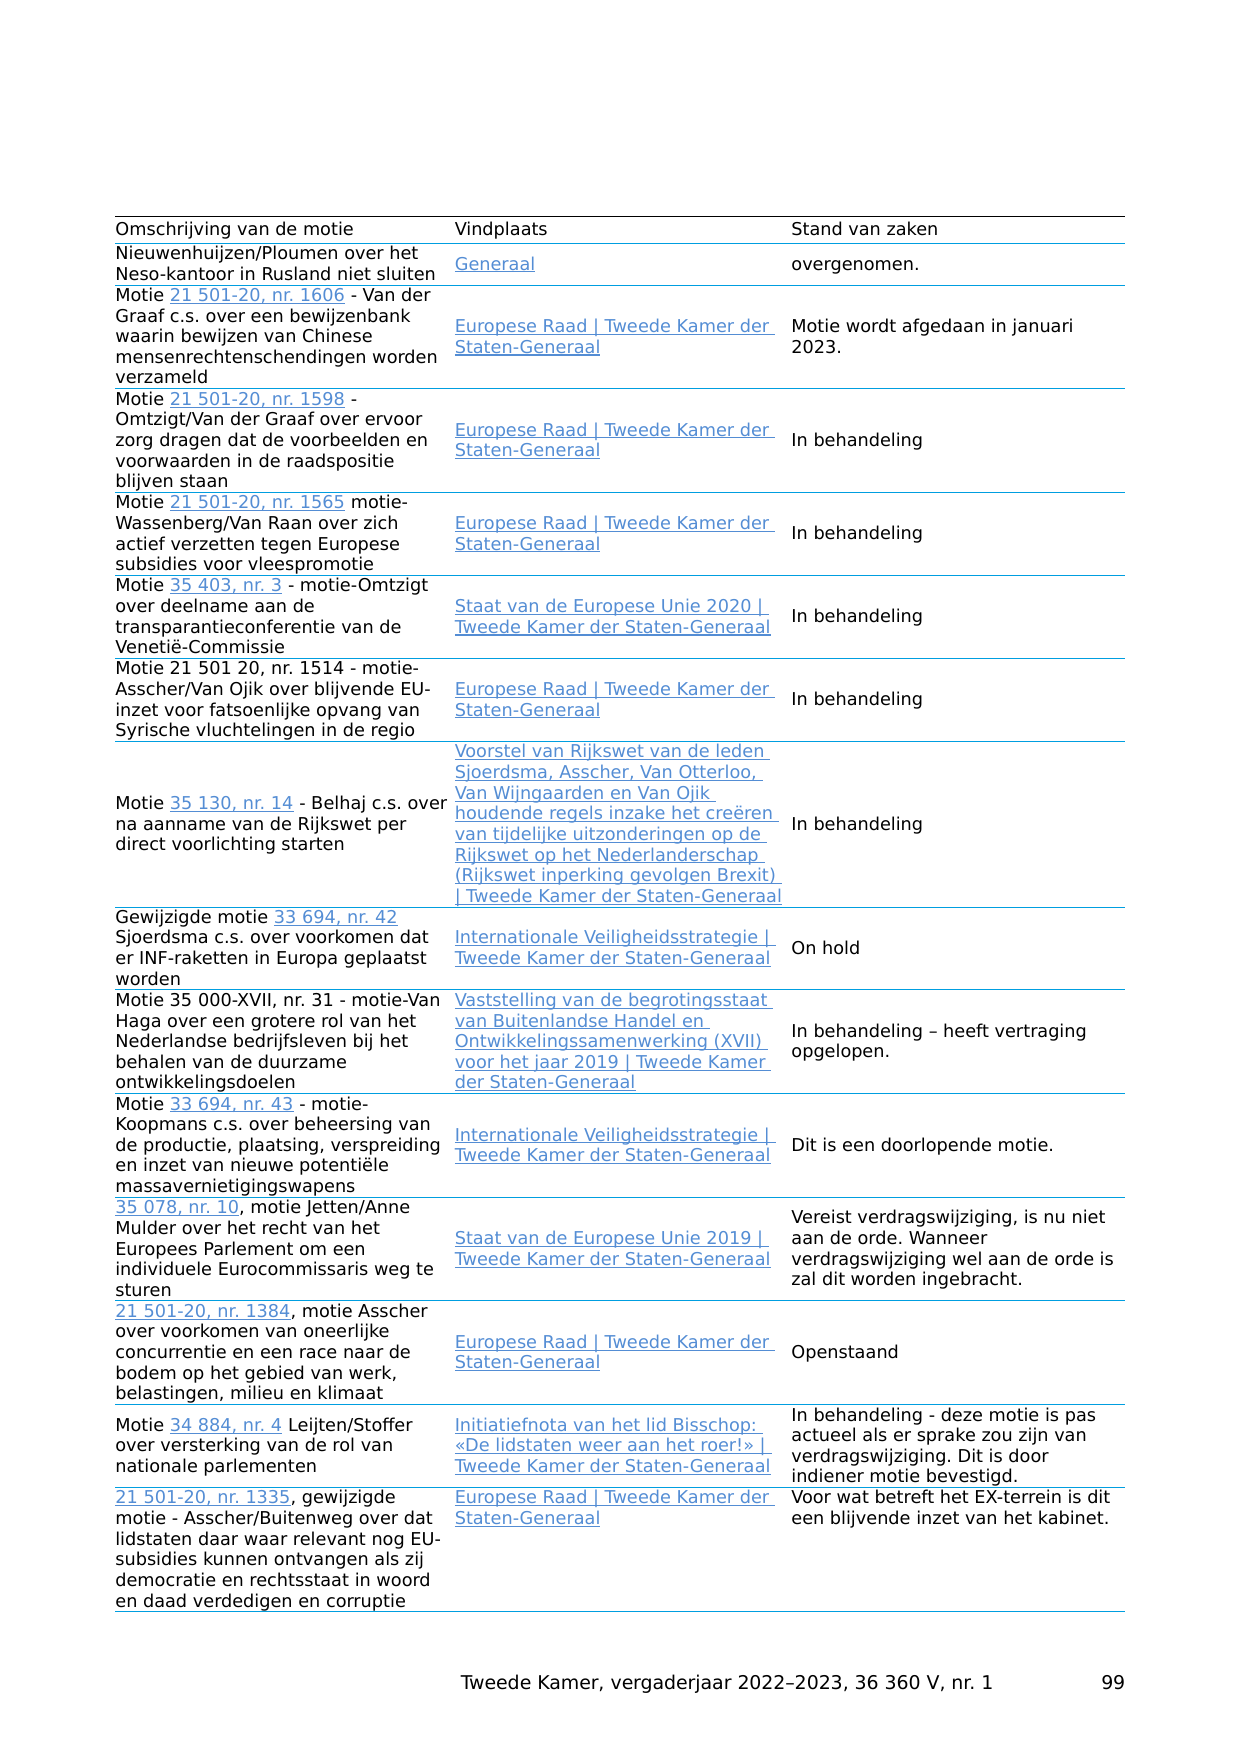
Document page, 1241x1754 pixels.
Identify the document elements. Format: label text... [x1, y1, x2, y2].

table_cell In behandeling [788, 389, 1125, 492]
table_cell In behandeling [788, 493, 1125, 575]
table_cell Dit is een doorlopende motie. [788, 1094, 1125, 1197]
table_cell Vaststelling van de begrotingsstaat van Buitenlandse Handel en Ontwikkelingssamenwerking (XVII) voor het jaar 2019 | Tweede Kamer der Staten-Generaal [452, 990, 788, 1093]
table_cell Stand van zaken [788, 217, 1125, 243]
table_cell 35 078, nr. 10, motie Jetten/Anne Mulder over het recht van het Europees Parlement om een individuele Eurocommissaris weg te sturen [115, 1198, 452, 1300]
table_cell Voor wat betreft het EX-terrein is dit een blijvende inzet van het kabinet. [788, 1488, 1125, 1611]
table_cell Europese Raad | Tweede Kamer der Staten-Generaal [452, 1301, 788, 1404]
table_cell In behandeling [788, 576, 1125, 658]
table_cell Motie wordt afgedaan in januari 2023. [788, 286, 1125, 388]
table_cell Internationale Veiligheidsstrategie | Tweede Kamer der Staten-Generaal [452, 908, 788, 989]
table_cell Motie 21 501-20, nr. 1606 - Van der Graaf c.s. over een bewijzenbank waarin bewijzen van Chinese mensenrechtenschendingen worden verzameld [115, 286, 452, 388]
table_cell Gewijzigde motie 33 694, nr. 42 Sjoerdsma c.s. over voorkomen dat er INF-raketten in Europa geplaatst worden [115, 908, 452, 989]
table_cell Motie 34 884, nr. 4 Leijten/Stoffer over versterking van de rol van nationale parlementen [115, 1405, 452, 1487]
table_cell Motie 21 501-20, nr. 1565 motie-Wassenberg/Van Raan over zich actief verzetten tegen Europese subsidies voor vleespromotie [115, 493, 452, 575]
table_cell Europese Raad | Tweede Kamer der Staten-Generaal [452, 1488, 788, 1611]
table_cell Motie 33 694, nr. 43 - motie-Koopmans c.s. over beheersing van de productie, plaatsing, verspreiding en inzet van nieuwe potentiële massavernietigingswapens [115, 1094, 452, 1197]
table_cell Staat van de Europese Unie 2020 | Tweede Kamer der Staten-Generaal [452, 576, 788, 658]
table_cell Openstaand [788, 1301, 1125, 1404]
table_cell Staat van de Europese Unie 2019 | Tweede Kamer der Staten-Generaal [452, 1198, 788, 1300]
table_cell Initiatiefnota van het lid Bisschop: «De lidstaten weer aan het roer!» | Tweede Kamer der Staten-Generaal [452, 1405, 788, 1487]
table_cell Motie 35 403, nr. 3 - motie-Omtzigt over deelname aan de transparantieconferentie van de Venetië-Commissie [115, 576, 452, 658]
table_cell In behandeling – heeft vertraging opgelopen. [788, 990, 1125, 1093]
table_cell 21 501-20, nr. 1384, motie Asscher over voorkomen van oneerlijke concurrentie en een race naar de bodem op het gebied van werk, belastingen, milieu en klimaat [115, 1301, 452, 1404]
table_cell Europese Raad | Tweede Kamer der Staten-Generaal [452, 659, 788, 741]
table_cell Motie 21 501 20, nr. 1514 - motie-Asscher/Van Ojik over blijvende EU-inzet voor fatsoenlijke opvang van Syrische vluchtelingen in de regio [115, 659, 452, 741]
table_cell Voorstel van Rijkswet van de leden Sjoerdsma, Asscher, Van Otterloo, Van Wijngaarden en Van Ojik houdende regels inzake het creëren van tijdelijke uitzonderingen op de Rijkswet op het Nederlanderschap (Rijkswet inperking gevolgen Brexit) | Tweede Kamer der Staten-Generaal [452, 742, 788, 906]
table_cell 21 501-20, nr. 1335, gewijzigde motie - Asscher/Buitenweg over dat lidstaten daar waar relevant nog EU-subsidies kunnen ontvangen als zij democratie en rechtsstaat in woord en daad verdedigen en corruptie [115, 1488, 452, 1611]
table_cell Vereist verdragswijziging, is nu niet aan de orde. Wanneer verdragswijziging wel aan de orde is zal dit worden ingebracht. [788, 1198, 1125, 1300]
table_cell Motie 21 501-20, nr. 1598 - Omtzigt/Van der Graaf over ervoor zorg dragen dat de voorbeelden en voorwaarden in de raadspositie blijven staan [115, 389, 452, 492]
table_cell Generaal [452, 244, 788, 284]
table_cell Nieuwenhuijzen/Ploumen over het Neso-kantoor in Rusland niet sluiten [115, 244, 452, 284]
table_cell Motie 35 130, nr. 14 - Belhaj c.s. over na aanname van de Rijkswet per direct voorlichting starten [115, 742, 452, 906]
table_cell On hold [788, 908, 1125, 989]
table_cell Internationale Veiligheidsstrategie | Tweede Kamer der Staten-Generaal [452, 1094, 788, 1197]
table_cell In behandeling [788, 742, 1125, 906]
table_cell In behandeling [788, 659, 1125, 741]
table_cell In behandeling - deze motie is pas actueel als er sprake zou zijn van verdragswijziging. Dit is door indiener motie bevestigd. [788, 1405, 1125, 1487]
table_cell Omschrijving van de motie [115, 217, 452, 243]
table_cell Vindplaats [452, 217, 788, 243]
table_cell overgenomen. [788, 244, 1125, 284]
table_cell Europese Raad | Tweede Kamer der Staten-Generaal [452, 286, 788, 388]
table_cell Europese Raad | Tweede Kamer der Staten-Generaal [452, 493, 788, 575]
table_header Door de Staten-Generaal aanvaarde moties [115, 191, 1125, 216]
table_cell Europese Raad | Tweede Kamer der Staten-Generaal [452, 389, 788, 492]
table_cell Motie 35 000-XVII, nr. 31 - motie-Van Haga over een grotere rol van het Nederlandse bedrijfsleven bij het behalen van de duurzame ontwikkelingsdoelen [115, 990, 452, 1093]
